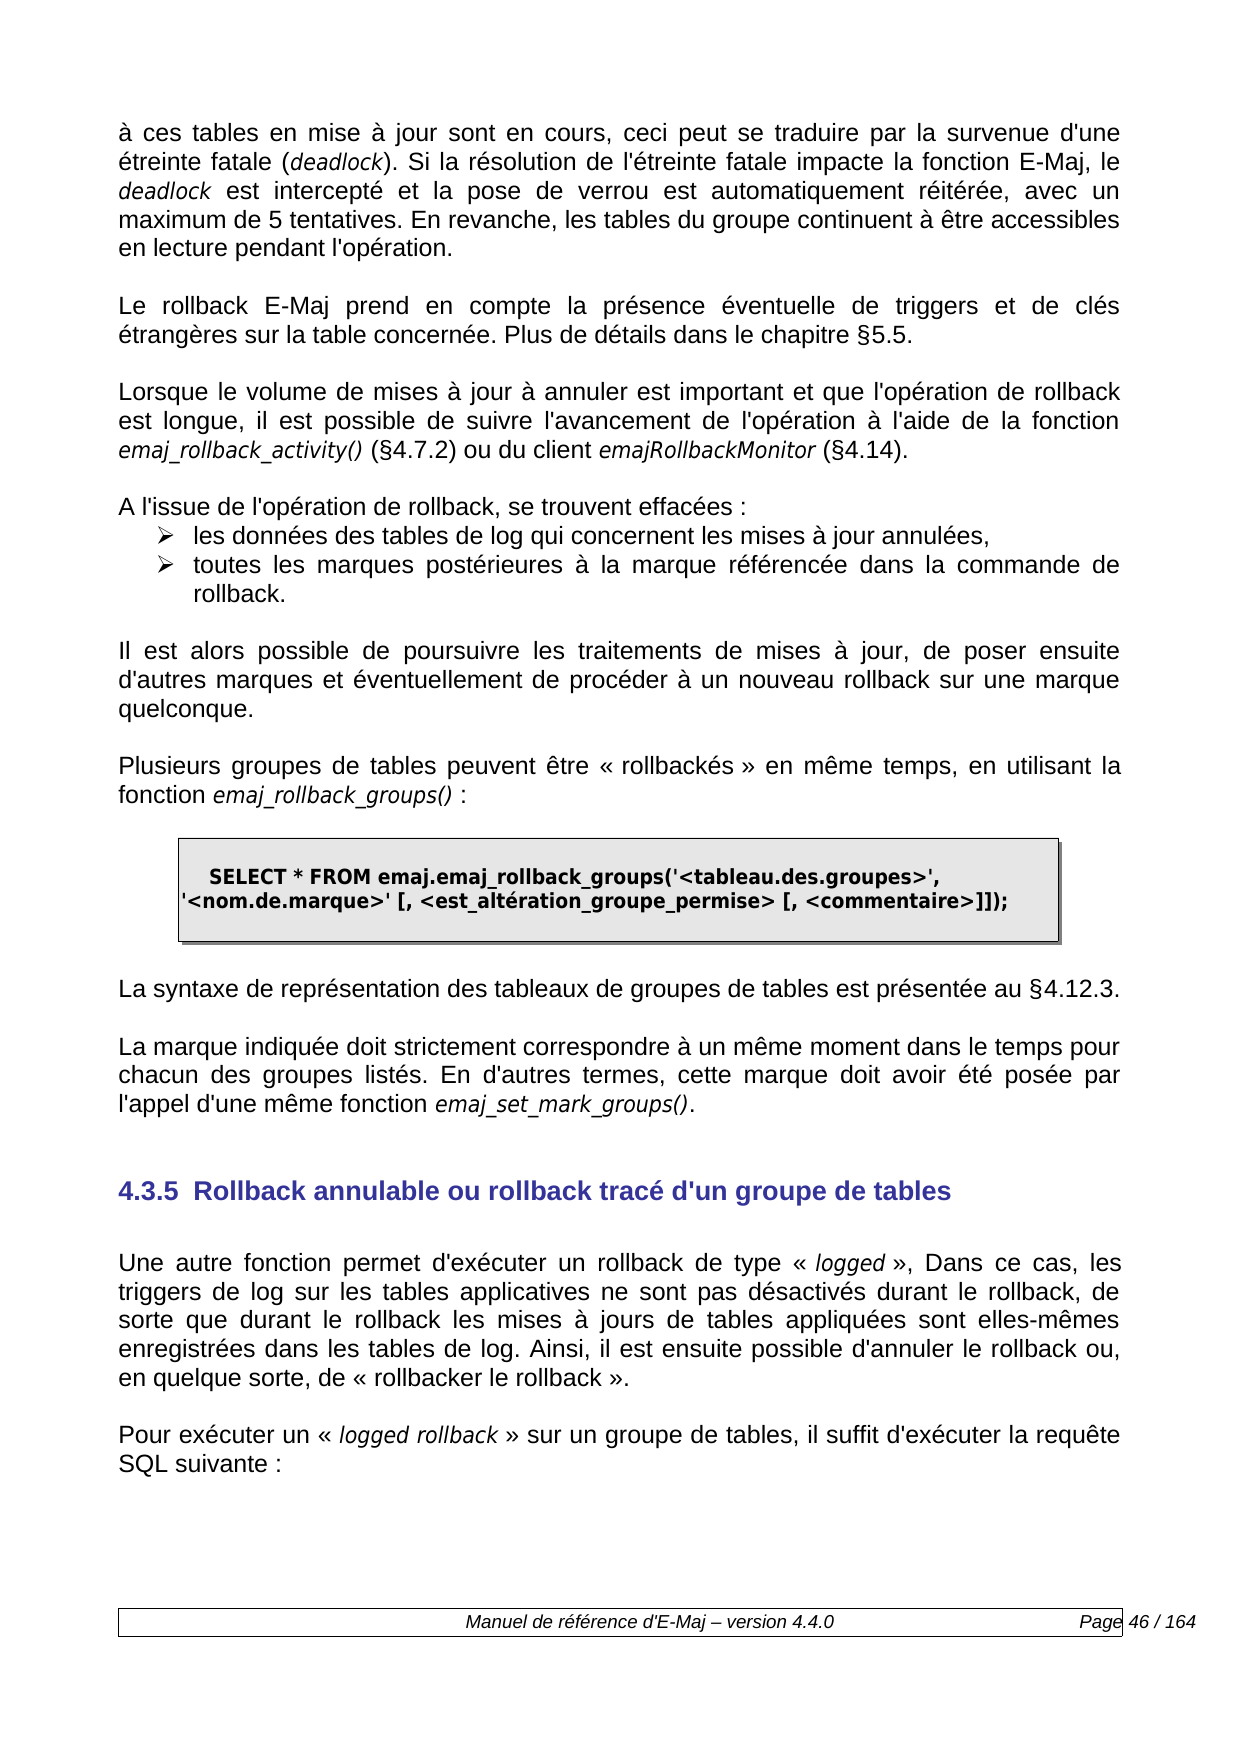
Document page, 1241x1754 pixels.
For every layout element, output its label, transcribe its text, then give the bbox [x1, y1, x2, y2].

text A l'issue de l'opération de rollback, se trouvent effacées : [118, 492, 1122, 521]
list toutes les marques postérieures à la marque référencée dans la commande de rollback. [156, 550, 1122, 607]
text La syntaxe de représentation des tableaux de groupes de tables est présentée au §4.12.3. [118, 974, 1122, 1003]
text Il est alors possible de poursuivre les traitements de mises à jour, de poser ensuite d'autres marques et éventuellement de procéder à un nouveau rollback sur une marque quelconque. [118, 636, 1122, 722]
text Une autre fonction permet d'exécuter un rollback de type « logged », Dans ce cas, les triggers de log sur les tables applicatives ne sont pas désactivés durant le rollback, de sorte que durant le rollback les mises à jours de tables appliquées sont elles-mêmes enregistrées dans les tables de log. Ainsi, il est ensuite possible d'annuler le rollback ou, en quelque sorte, de « rollbacker le rollback ». [118, 1248, 1122, 1392]
text Lorsque le volume de mises à jour à annuler est important et que l'opération de rollback est longue, il est possible de suivre l'avancement de l'opération à l'aide de la fonction emaj_rollback_activity() (§4.7.2) ou du client emajRollbackMonitor (§4.14). [118, 377, 1122, 463]
list les données des tables de log qui concernent les mises à jour annulées, [156, 521, 1122, 550]
text Plusieurs groupes de tables peuvent être « rollbackés » en même temps, en utilisant la fonction emaj_rollback_groups() : [118, 751, 1122, 809]
text Le rollback E-Maj prend en compte la présence éventuelle de triggers et de clés étrangères sur la table concernée. Plus de détails dans le chapitre §5.5. [118, 291, 1122, 348]
text La marque indiquée doit strictement correspondre à un même moment dans le temps pour chacun des groupes listés. En d'autres termes, cette marque doit avoir été posée par l'appel d'une même fonction emaj_set_mark_groups(). [118, 1032, 1122, 1118]
text Pour exécuter un « logged rollback » sur un groupe de tables, il suffit d'exécuter la requête SQL suivante : [118, 1421, 1122, 1478]
text SELECT * FROM emaj.emaj_rollback_groups('<tableau.des.groupes>', '<nom.de.marque>' [, <est_altération_groupe_permise> [, <commentaire>]]); [179, 862, 1058, 910]
subtitle Rollback annulable ou rollback tracé d'un groupe de tables [118, 1175, 1122, 1207]
text à ces tables en mise à jour sont en cours, ceci peut se traduire par la survenue d'une étreinte fatale (deadlock). Si la résolution de l'étreinte fatale impacte la fonction E-Maj, le deadlock est intercepté et la pose de verrou est automatiquement réitérée, avec un maximum de 5 tentatives. En revanche, les tables du groupe continuent à être accessibles en lecture pendant l'opération. [118, 118, 1122, 262]
